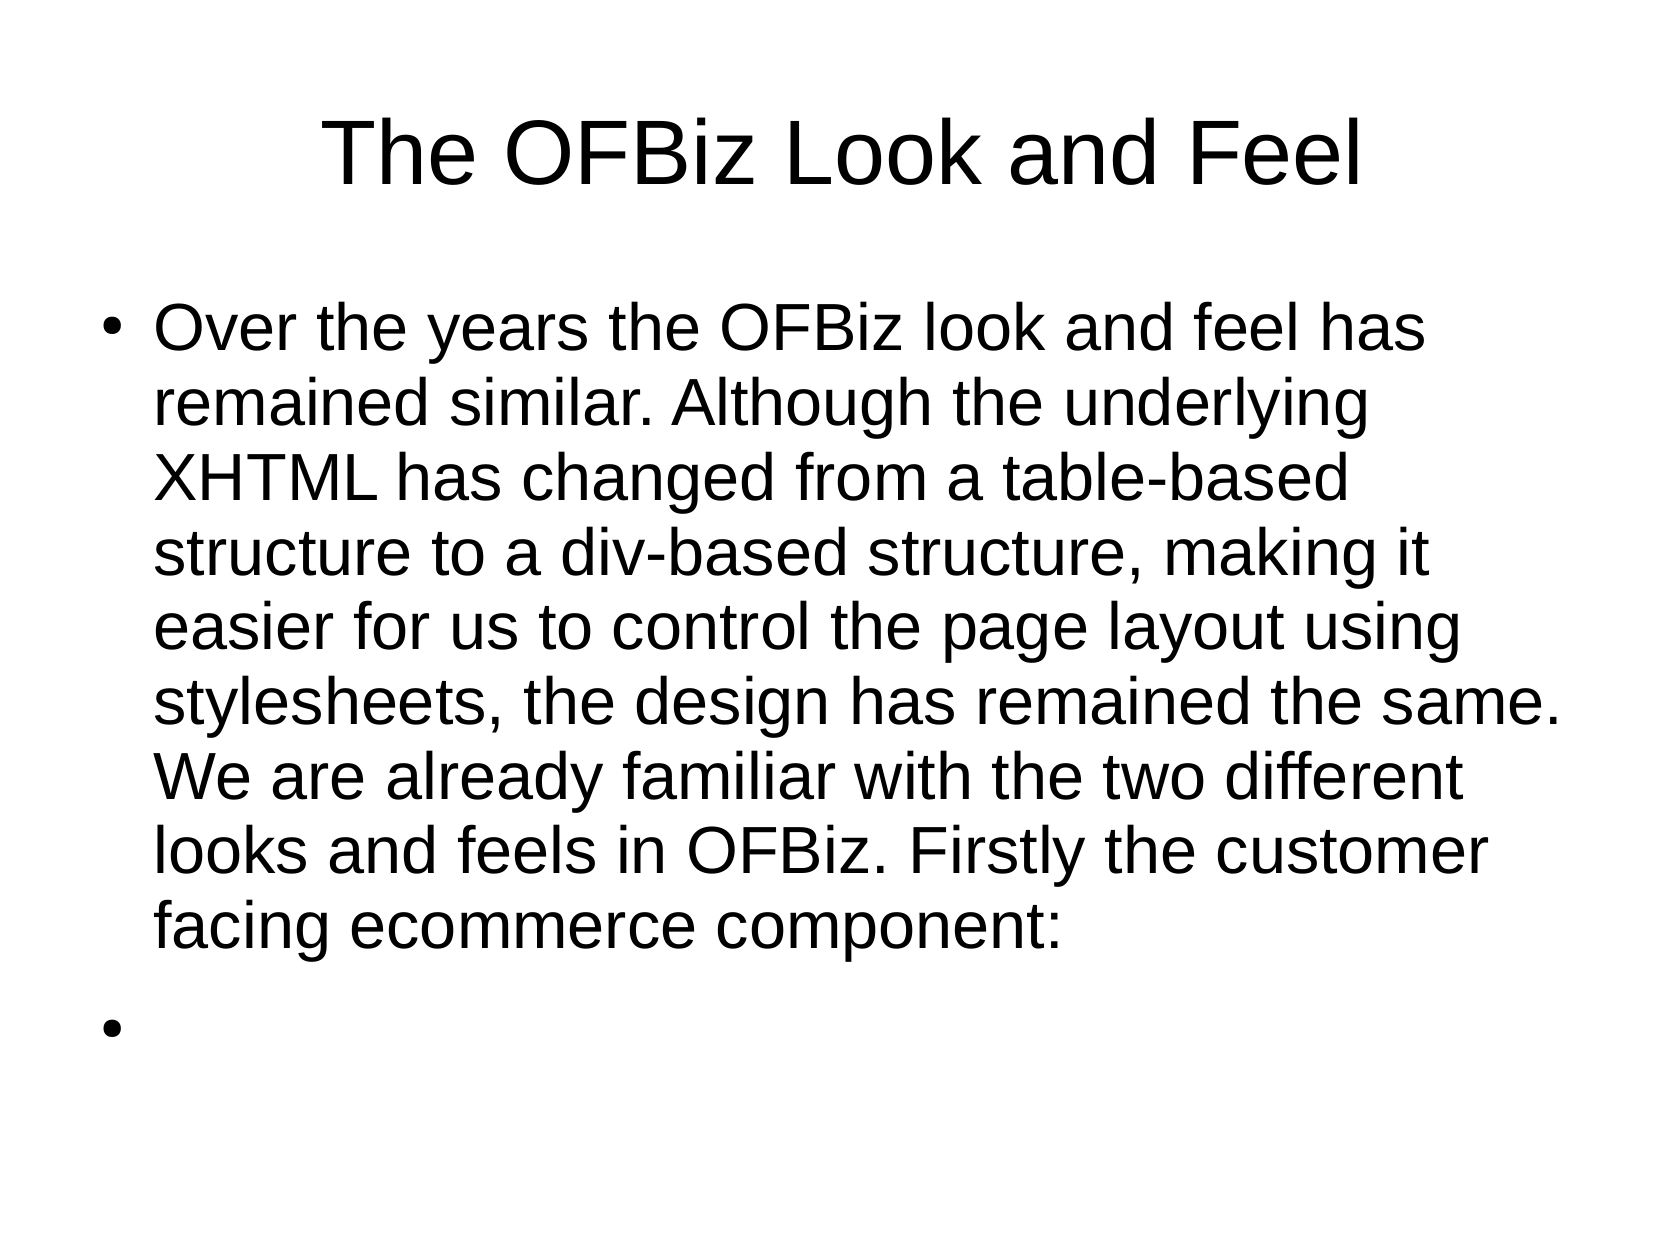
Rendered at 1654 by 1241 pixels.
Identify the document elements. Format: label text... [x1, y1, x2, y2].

list Over the years the OFBiz look and feel has remained similar. Although the underlying XHTML has changed from a table-based structure to a div-based structure, making it easier for us to control the page layout using stylesheets, the design has remained the same. We are already familiar with the two different looks and feels in OFBiz. Firstly the customer facing ecommerce component: [82, 290, 1571, 1109]
title The OFBiz Look and Feel [82, 56, 1571, 250]
